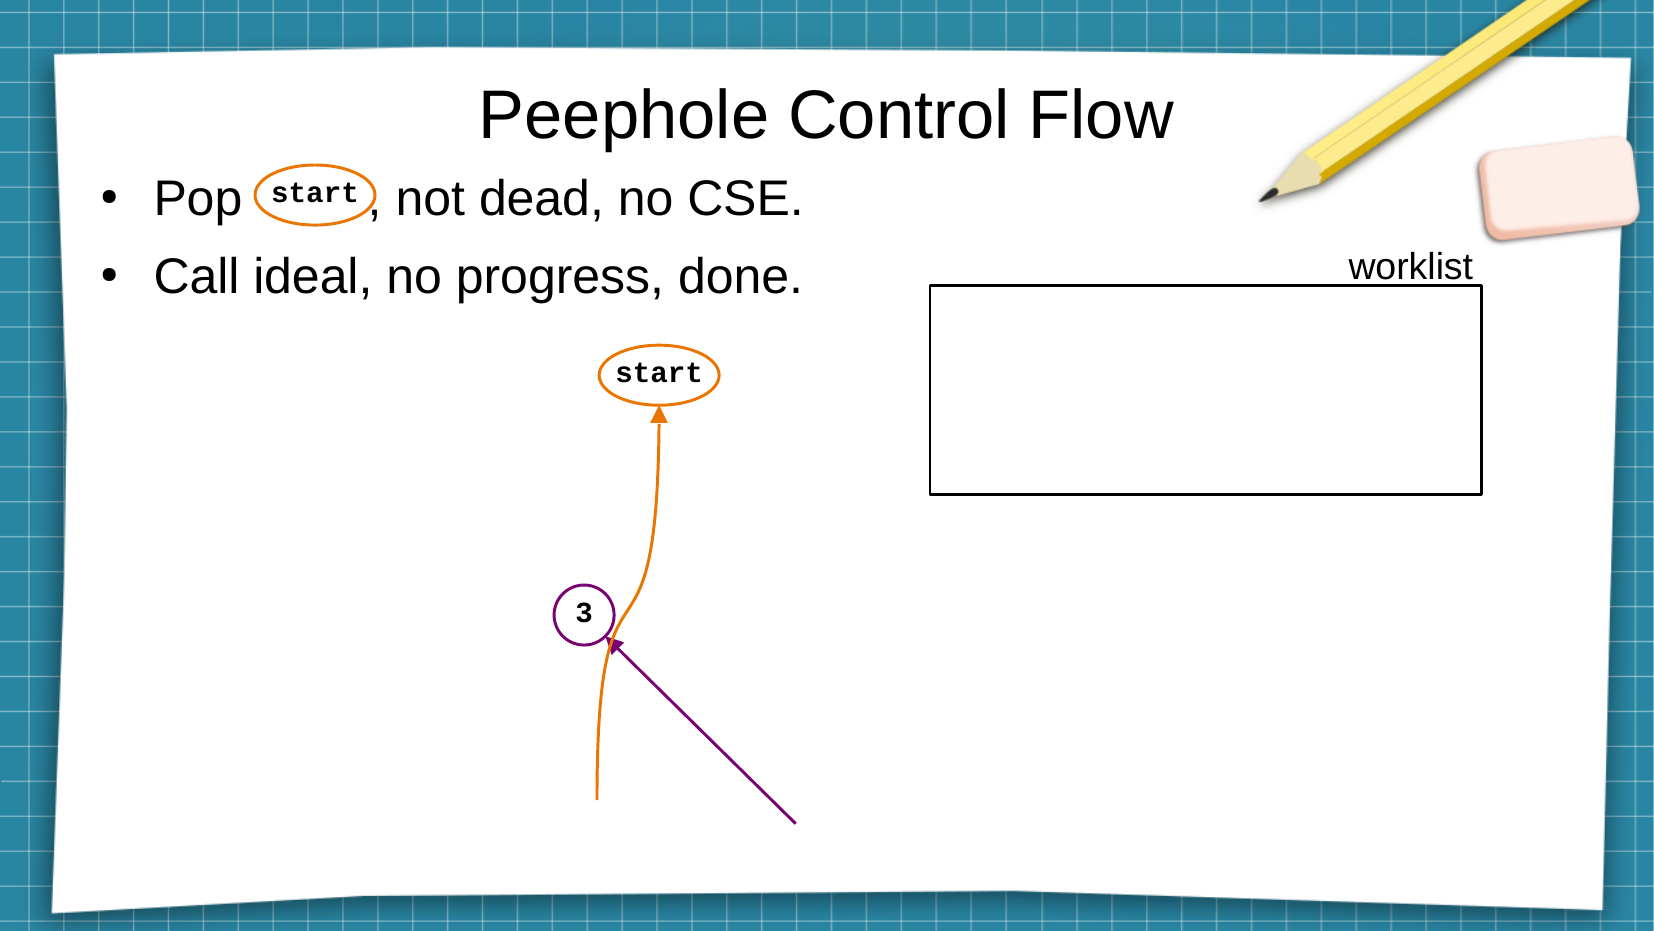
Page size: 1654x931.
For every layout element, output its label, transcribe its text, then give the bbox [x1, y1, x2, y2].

text_box start [255, 165, 376, 226]
text_box worklist [1333, 238, 1489, 295]
picture [0, 0, 1654, 931]
text_box start [599, 345, 720, 406]
text_box 3 [554, 585, 615, 646]
title Peephole Control Flow [82, 37, 1571, 193]
list Pop , not dead, no CSE. Call ideal, no progress, done. [82, 170, 856, 841]
